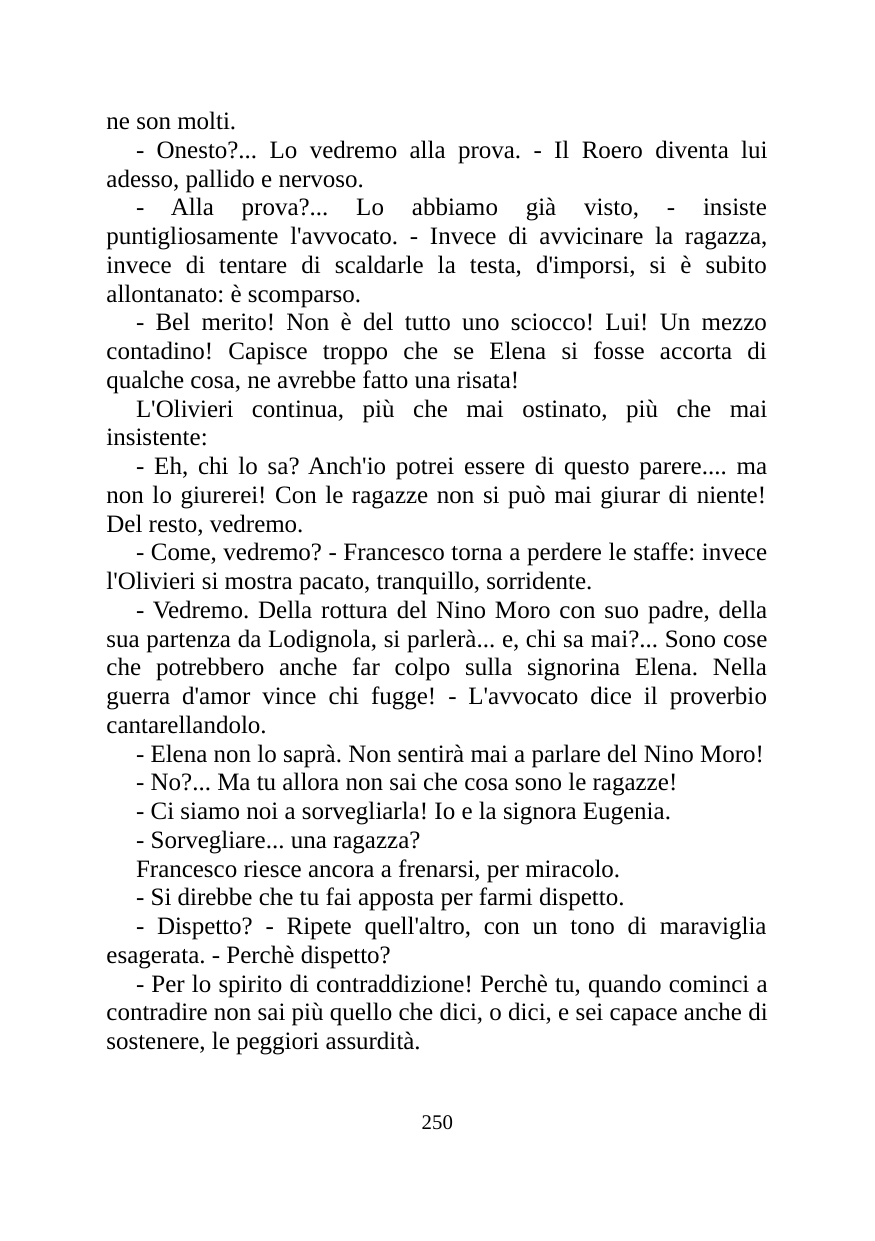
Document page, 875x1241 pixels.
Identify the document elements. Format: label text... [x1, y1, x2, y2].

text - Sorvegliare... una ragazza? [106, 825, 768, 854]
text - Vedremo. Della rottura del Nino Moro con suo padre, della sua partenza da Lodignola, si parlerà... e, chi sa mai?... Sono cose che potrebbero anche far colpo sulla signorina Elena. Nella guerra d'amor vince chi fugge! - L'avvocato dice il proverbio cantarellandolo. [106, 595, 768, 739]
text ne son molti. [106, 106, 768, 135]
text - Come, vedremo? - Francesco torna a perdere le staffe: invece l'Olivieri si mostra pacato, tranquillo, sorridente. [106, 537, 768, 595]
text Francesco riesce ancora a frenarsi, per miracolo. [106, 854, 768, 882]
text L'Olivieri continua, più che mai ostinato, più che mai insistente: [106, 394, 768, 451]
text - Si direbbe che tu fai apposta per farmi dispetto. [106, 882, 768, 911]
text - Ci siamo noi a sorvegliarla! Io e la signora Eugenia. [106, 796, 768, 825]
text - Dispetto? - Ripete quell'altro, con un tono di maraviglia esagerata. - Perchè dispetto? [106, 911, 768, 969]
text - Elena non lo saprà. Non sentirà mai a parlare del Nino Moro! [106, 739, 768, 767]
text - Per lo spirito di contraddizione! Perchè tu, quando cominci a contradire non sai più quello che dici, o dici, e sei capace anche di sostenere, le peggiori assurdità. [106, 969, 768, 1055]
text - Bel merito! Non è del tutto uno sciocco! Lui! Un mezzo contadino! Capisce troppo che se Elena si fosse accorta di qualche cosa, ne avrebbe fatto una risata! [106, 307, 768, 394]
text - Onesto?... Lo vedremo alla prova. - Il Roero diventa lui adesso, pallido e nervoso. [106, 135, 768, 192]
text - Alla prova?... Lo abbiamo già visto, - insiste puntigliosamente l'avvocato. - Invece di avvicinare la ragazza, invece di tentare di scaldarle la testa, d'imporsi, si è subito allontanato: è scomparso. [106, 192, 768, 307]
text - No?... Ma tu allora non sai che cosa sono le ragazze! [106, 767, 768, 796]
text - Eh, chi lo sa? Anch'io potrei essere di questo parere.... ma non lo giurerei! Con le ragazze non si può mai giurar di niente! Del resto, vedremo. [106, 451, 768, 537]
